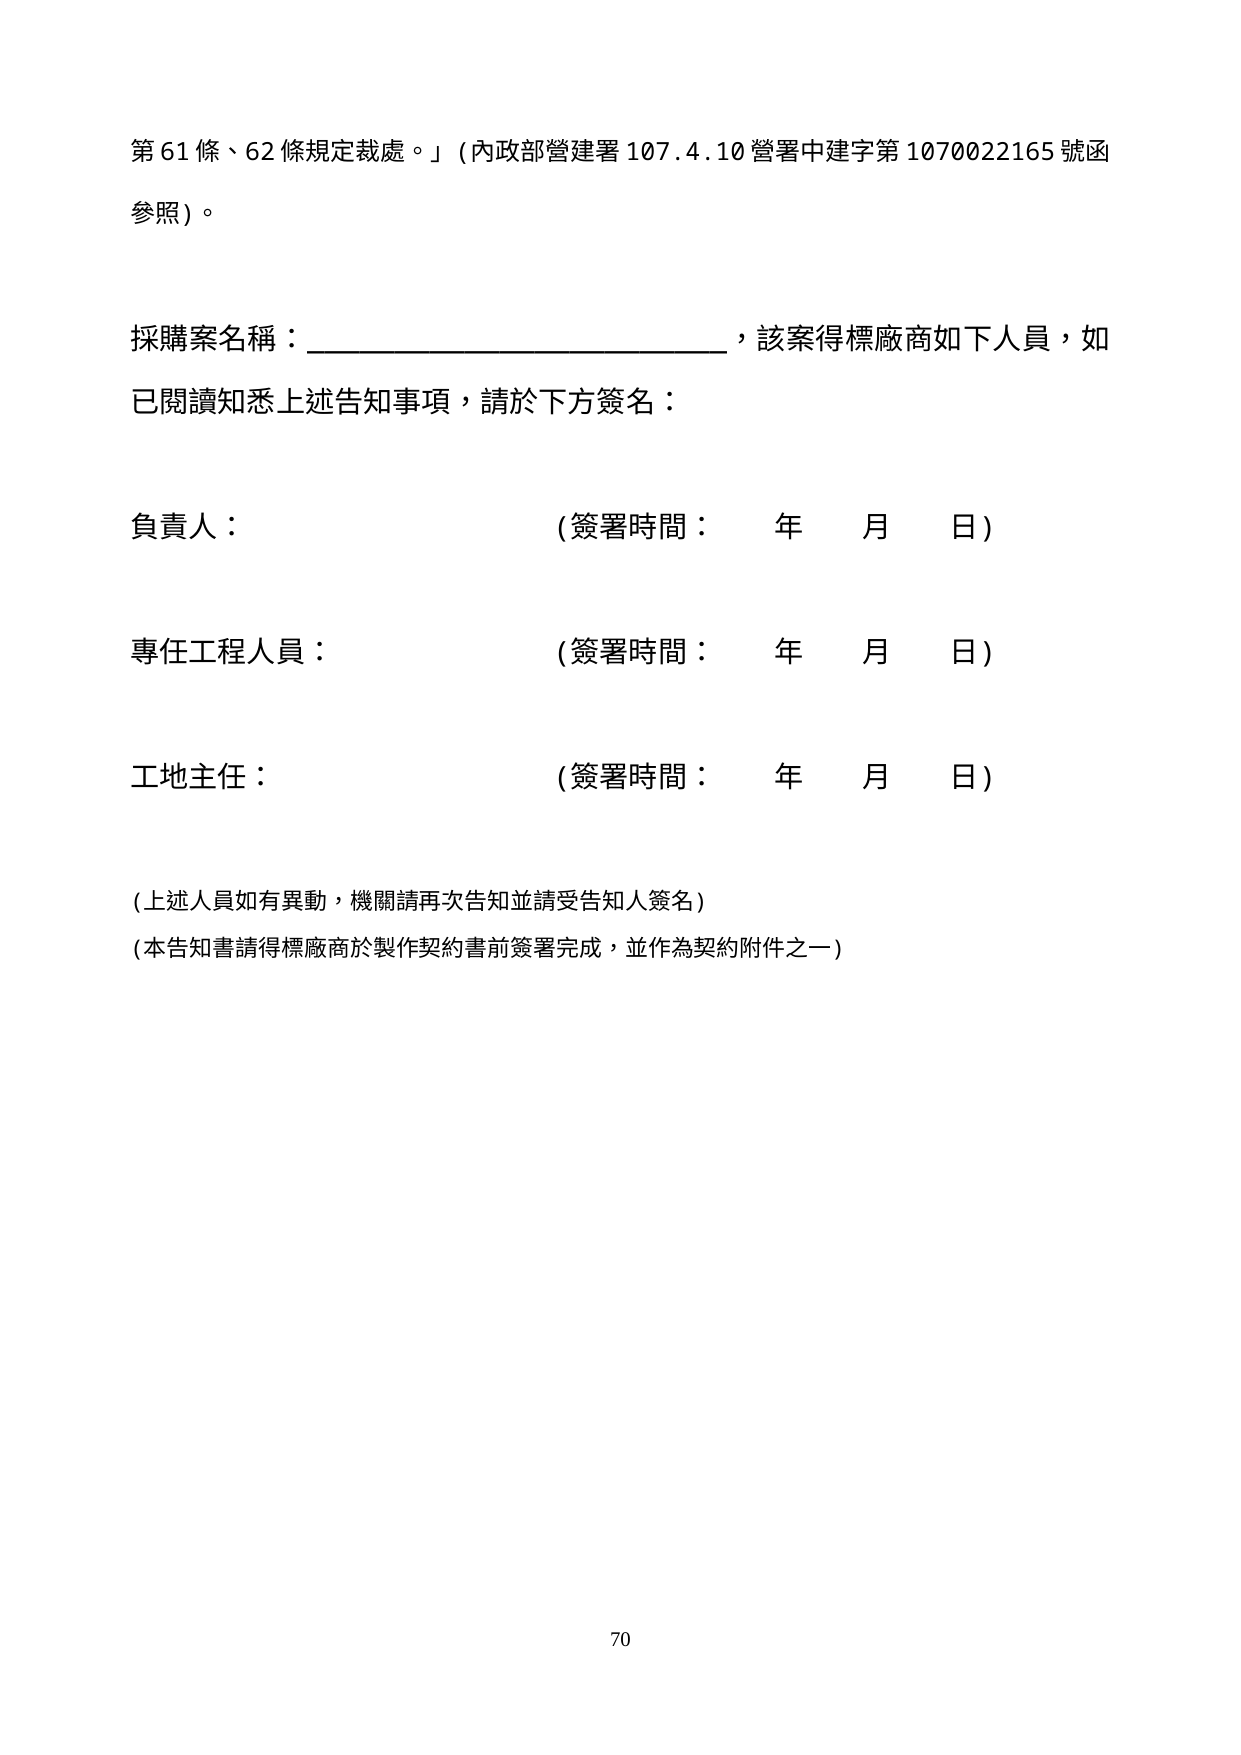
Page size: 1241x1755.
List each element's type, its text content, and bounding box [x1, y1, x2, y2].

list 第61條、62條規定裁處。」(內政部營建署107.4.10營署中建字第1070022165號函參照)。 [80, 108, 1110, 233]
text 負責人： (簽署時間： 年 月 日) [130, 483, 1110, 545]
text 工地主任： (簽署時間： 年 月 日) [130, 733, 1110, 795]
text (本告知書請得標廠商於製作契約書前簽署完成，並作為契約附件之一) [130, 920, 1103, 966]
text (上述人員如有異動，機關請再次告知並請受告知人簽名) [130, 858, 1110, 920]
text 專任工程人員： (簽署時間： 年 月 日) [130, 608, 1110, 670]
text 採購案名稱：________________________，該案得標廠商如下人員，如已閱讀知悉上述告知事項，請於下方簽名： [130, 295, 1110, 420]
